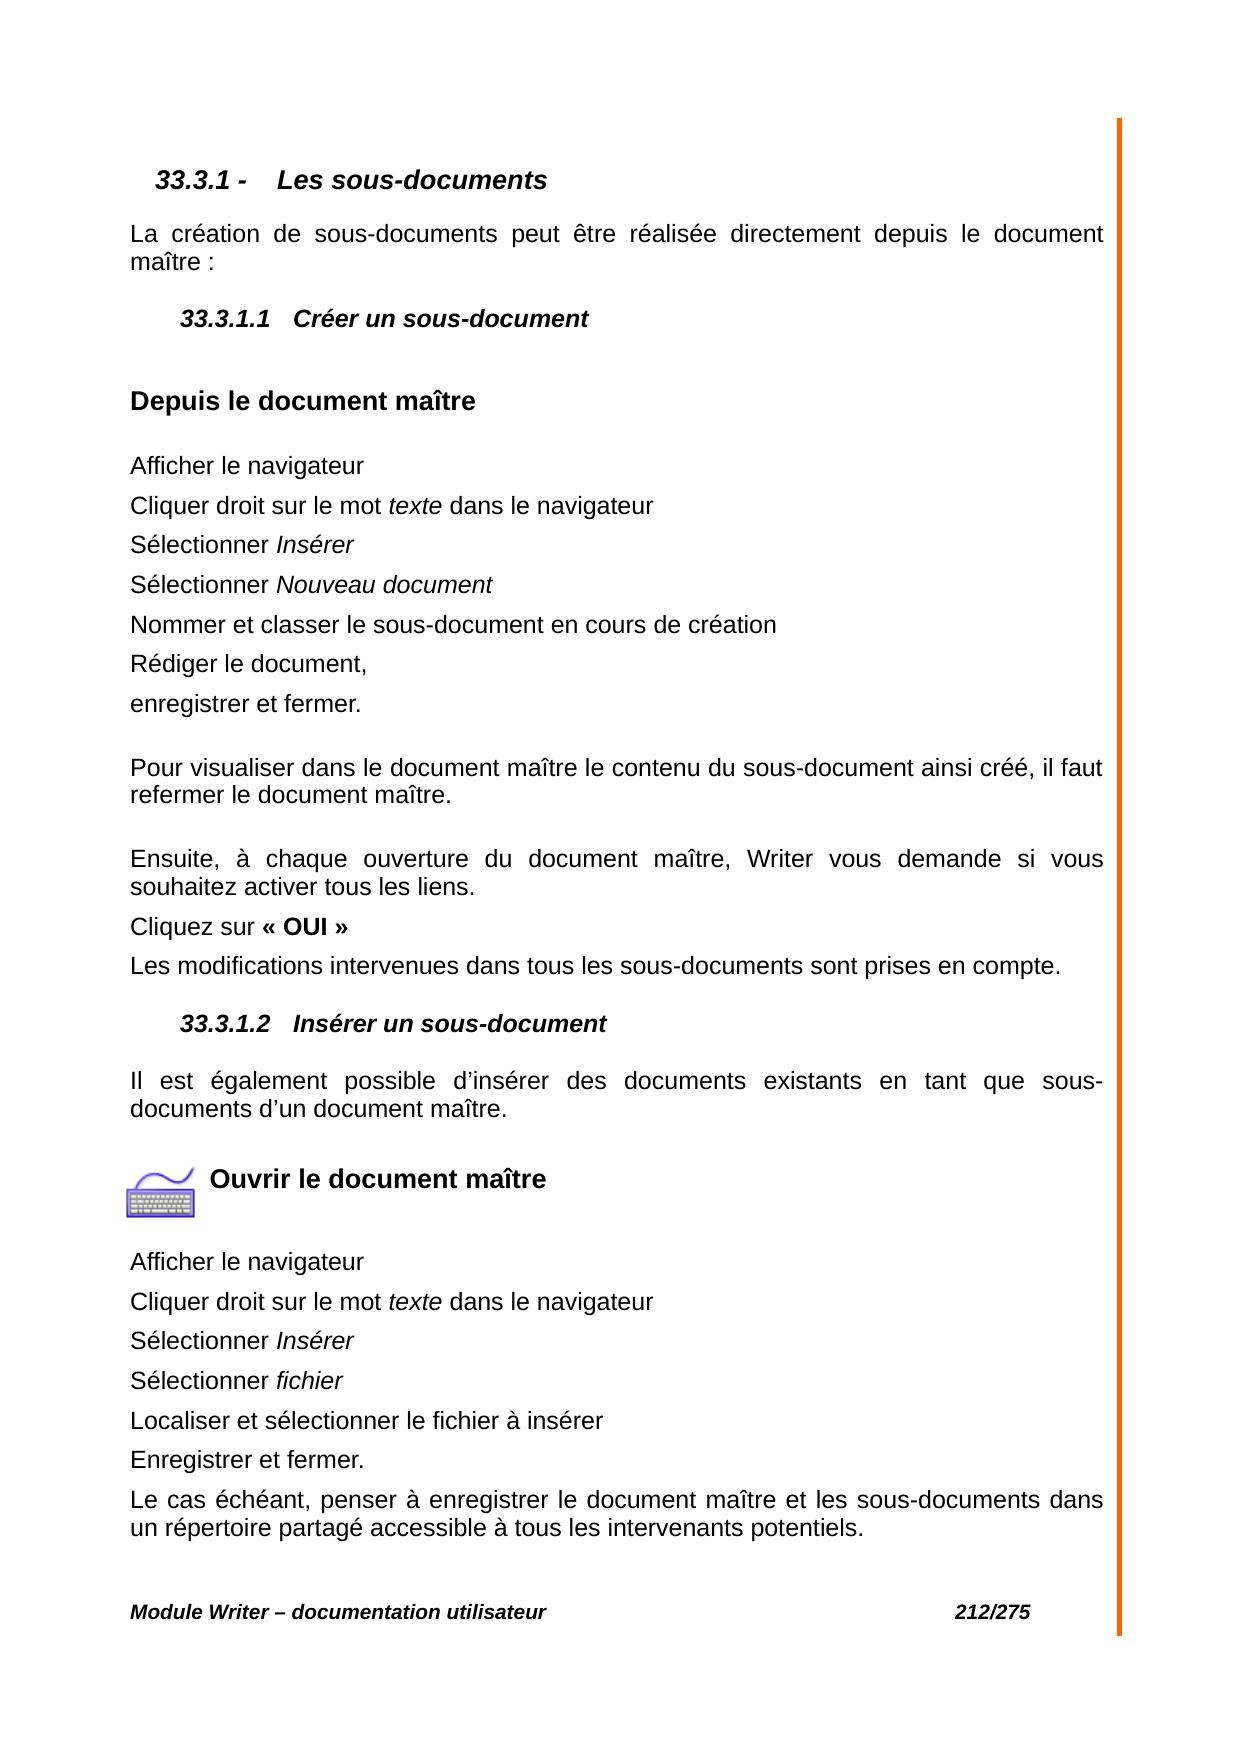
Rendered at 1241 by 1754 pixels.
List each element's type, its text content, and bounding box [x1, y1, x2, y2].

text Ouvrir le document maître [198, 1164, 1105, 1194]
text Afficher le navigateur [130, 1248, 1105, 1276]
text Rédiger le document, [130, 650, 1105, 678]
text Le cas échéant, penser à enregistrer le document maître et les sous-documents dans un répertoire partagé accessible à tous les intervenants potentiels. [130, 1486, 1105, 1542]
text Sélectionner Insérer [130, 531, 1105, 559]
picture [122, 1157, 198, 1232]
text Nommer et classer le sous-document en cours de création [130, 611, 1105, 638]
text Afficher le navigateur [130, 452, 1105, 480]
text Les modifications intervenues dans tous les sous-documents sont prises en compte. [130, 952, 1105, 980]
text Sélectionner Nouveau document [130, 571, 1105, 599]
text Cliquer droit sur le mot texte dans le navigateur [130, 492, 1105, 519]
text enregistrer et fermer. [130, 690, 1105, 718]
text Il est également possible d’insérer des documents existants en tant que sous-documents d’un document maître. [130, 1067, 1105, 1123]
text Sélectionner Insérer [130, 1327, 1105, 1355]
text Sélectionner fichier [130, 1367, 1105, 1395]
text Enregistrer et fermer. [130, 1446, 1105, 1474]
text Cliquer droit sur le mot texte dans le navigateur [130, 1287, 1105, 1315]
text La création de sous-documents peut être réalisée directement depuis le document maître : [130, 220, 1105, 276]
text Cliquez sur « OUI » [130, 912, 1105, 940]
text Ensuite, à chaque ouverture du document maître, Writer vous demande si vous souhaitez activer tous les liens. [130, 845, 1105, 901]
subtitle Insérer un sous-document [180, 1009, 1105, 1037]
text Localiser et sélectionner le fichier à insérer [130, 1406, 1105, 1434]
subtitle Créer un sous-document [180, 305, 1105, 333]
subtitle Les sous-documents [155, 165, 1105, 196]
text Depuis le document maître [130, 386, 1105, 416]
text Pour visualiser dans le document maître le contenu du sous-document ainsi créé, il faut refermer le document maître. [130, 753, 1105, 809]
